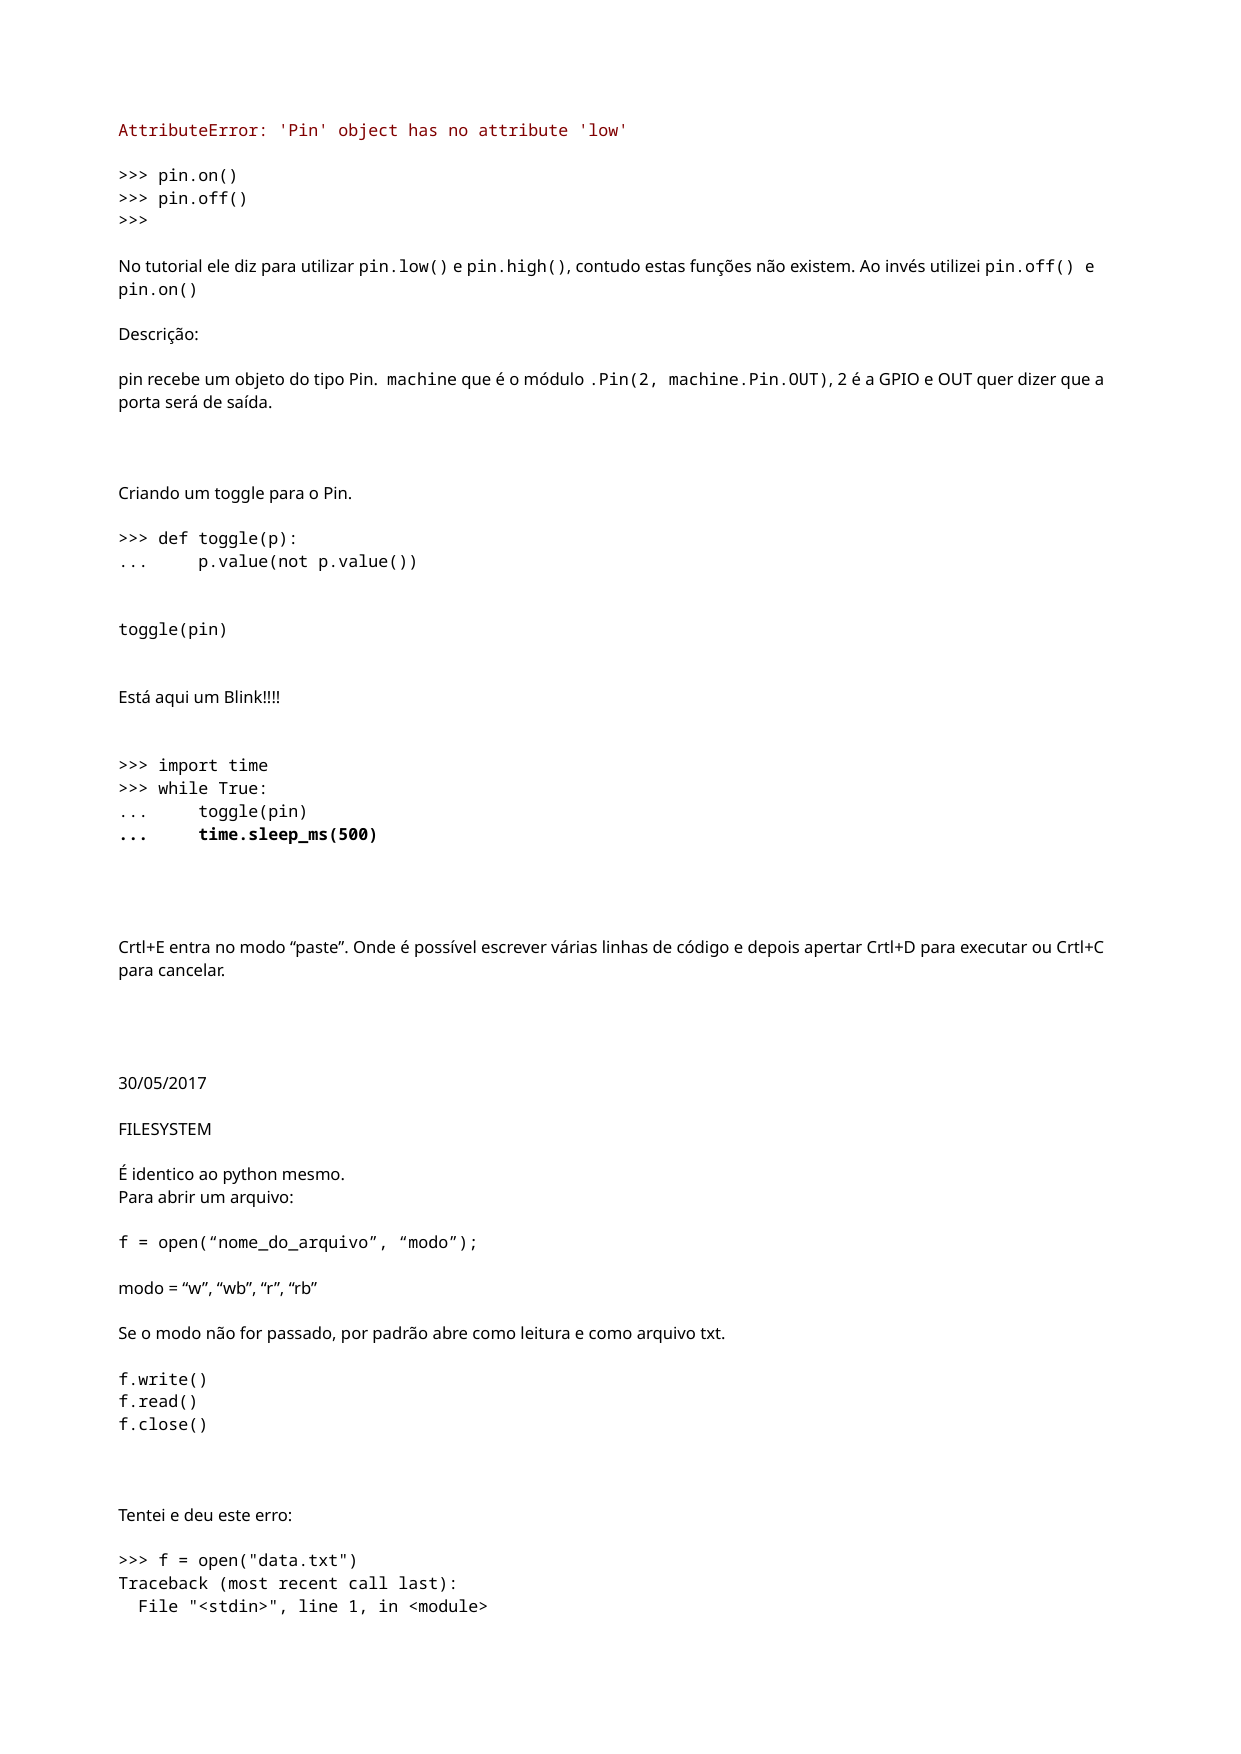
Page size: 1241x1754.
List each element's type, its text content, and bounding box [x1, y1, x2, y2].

text File "<stdin>", line 1, in <module> [118, 1594, 1122, 1617]
text 30/05/2017 [118, 1072, 1122, 1094]
text f.close() [118, 1412, 1122, 1435]
text pin recebe um objeto do tipo Pin. machine que é o módulo .Pin(2, machine.Pin.OUT), 2 é a GPIO e OUT quer dizer que a porta será de saída. [118, 368, 1122, 413]
text modo = “w”, “wb”, “r”, “rb” [118, 1276, 1122, 1299]
text FILESYSTEM [118, 1117, 1122, 1140]
text f = open(“nome_do_arquivo”, “modo”); [118, 1231, 1122, 1253]
text >>> [118, 209, 1122, 232]
text Criando um toggle para o Pin. [118, 481, 1122, 504]
text f.write() [118, 1367, 1122, 1390]
text Traceback (most recent call last): [118, 1571, 1122, 1594]
text AttributeError: 'Pin' object has no attribute 'low' [118, 118, 1122, 141]
text >>> def toggle(p): [118, 527, 1122, 549]
text >>> pin.off() [118, 186, 1122, 209]
text É identico ao python mesmo. [118, 1163, 1122, 1185]
text >>> f = open("data.txt") [118, 1549, 1122, 1571]
text Se o modo não for passado, por padrão abre como leitura e como arquivo txt. [118, 1322, 1122, 1344]
text No tutorial ele diz para utilizar pin.low() e pin.high(), contudo estas funções não existem. Ao invés utilizei pin.off() e pin.on() [118, 254, 1122, 300]
text Para abrir um arquivo: [118, 1185, 1122, 1208]
text Descrição: [118, 322, 1122, 345]
text >>> while True: [118, 777, 1122, 799]
text ... time.sleep_ms(500) [118, 822, 1122, 845]
text Crtl+E entra no modo “paste”. Onde é possível escrever várias linhas de código e depois apertar Crtl+D para executar ou Crtl+C para cancelar. [118, 936, 1122, 981]
text toggle(pin) [118, 618, 1122, 640]
text Está aqui um Blink!!!! [118, 686, 1122, 708]
text ... toggle(pin) [118, 799, 1122, 822]
text f.read() [118, 1390, 1122, 1412]
text ... p.value(not p.value()) [118, 549, 1122, 572]
text >>> import time [118, 754, 1122, 777]
text Tentei e deu este erro: [118, 1503, 1122, 1526]
text >>> pin.on() [118, 163, 1122, 186]
